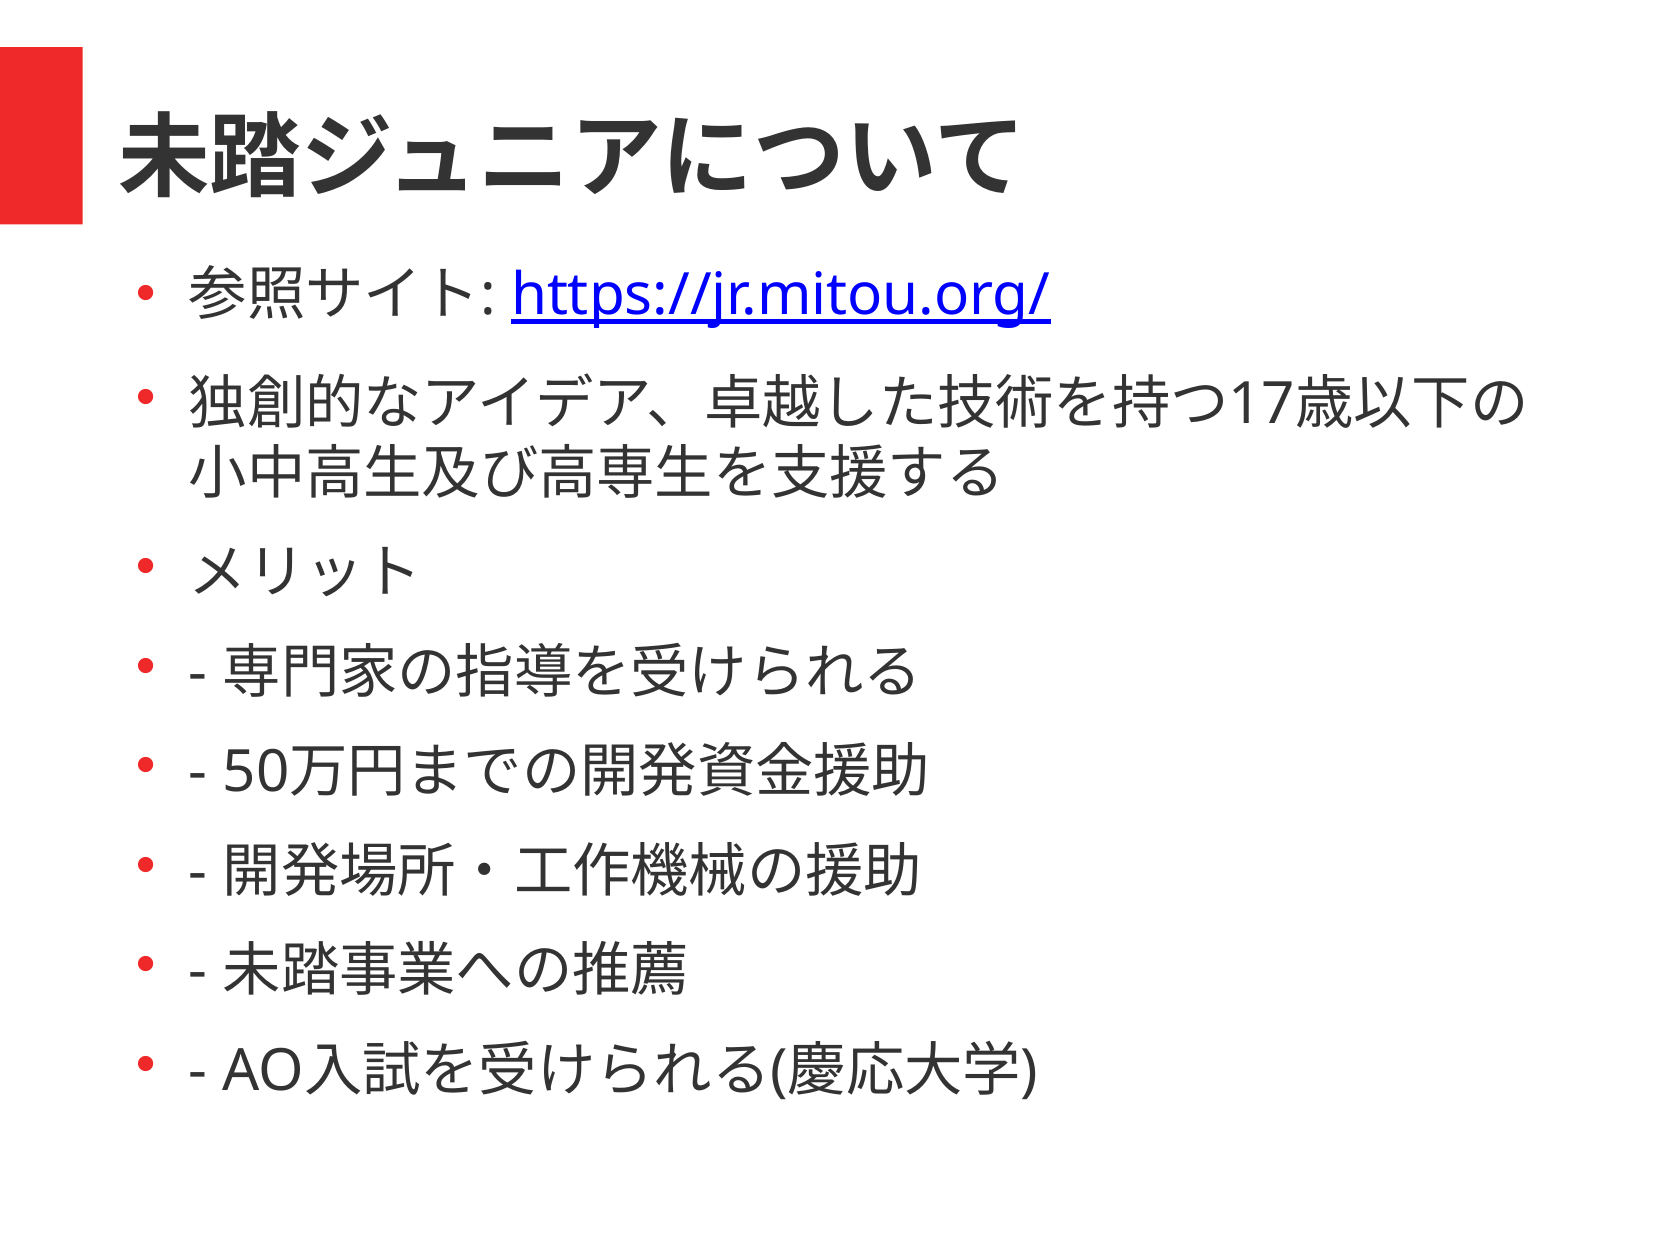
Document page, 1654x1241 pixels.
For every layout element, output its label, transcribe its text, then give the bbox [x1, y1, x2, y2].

text_box 参照サイト: https://jr.mitou.org/ 独創的なアイデア、卓越した技術を持つ17歳以下の小中高生及び高専生を支援する メリット - 専門家の指導を受けられる - 50万円までの開発資金援助 - 開発場所・工作機械の援助 - 未踏事業への推薦 - AO入試を受けられる(慶応大学) [118, 256, 1536, 1074]
text_box 未踏ジュニアについて [118, 49, 1571, 257]
